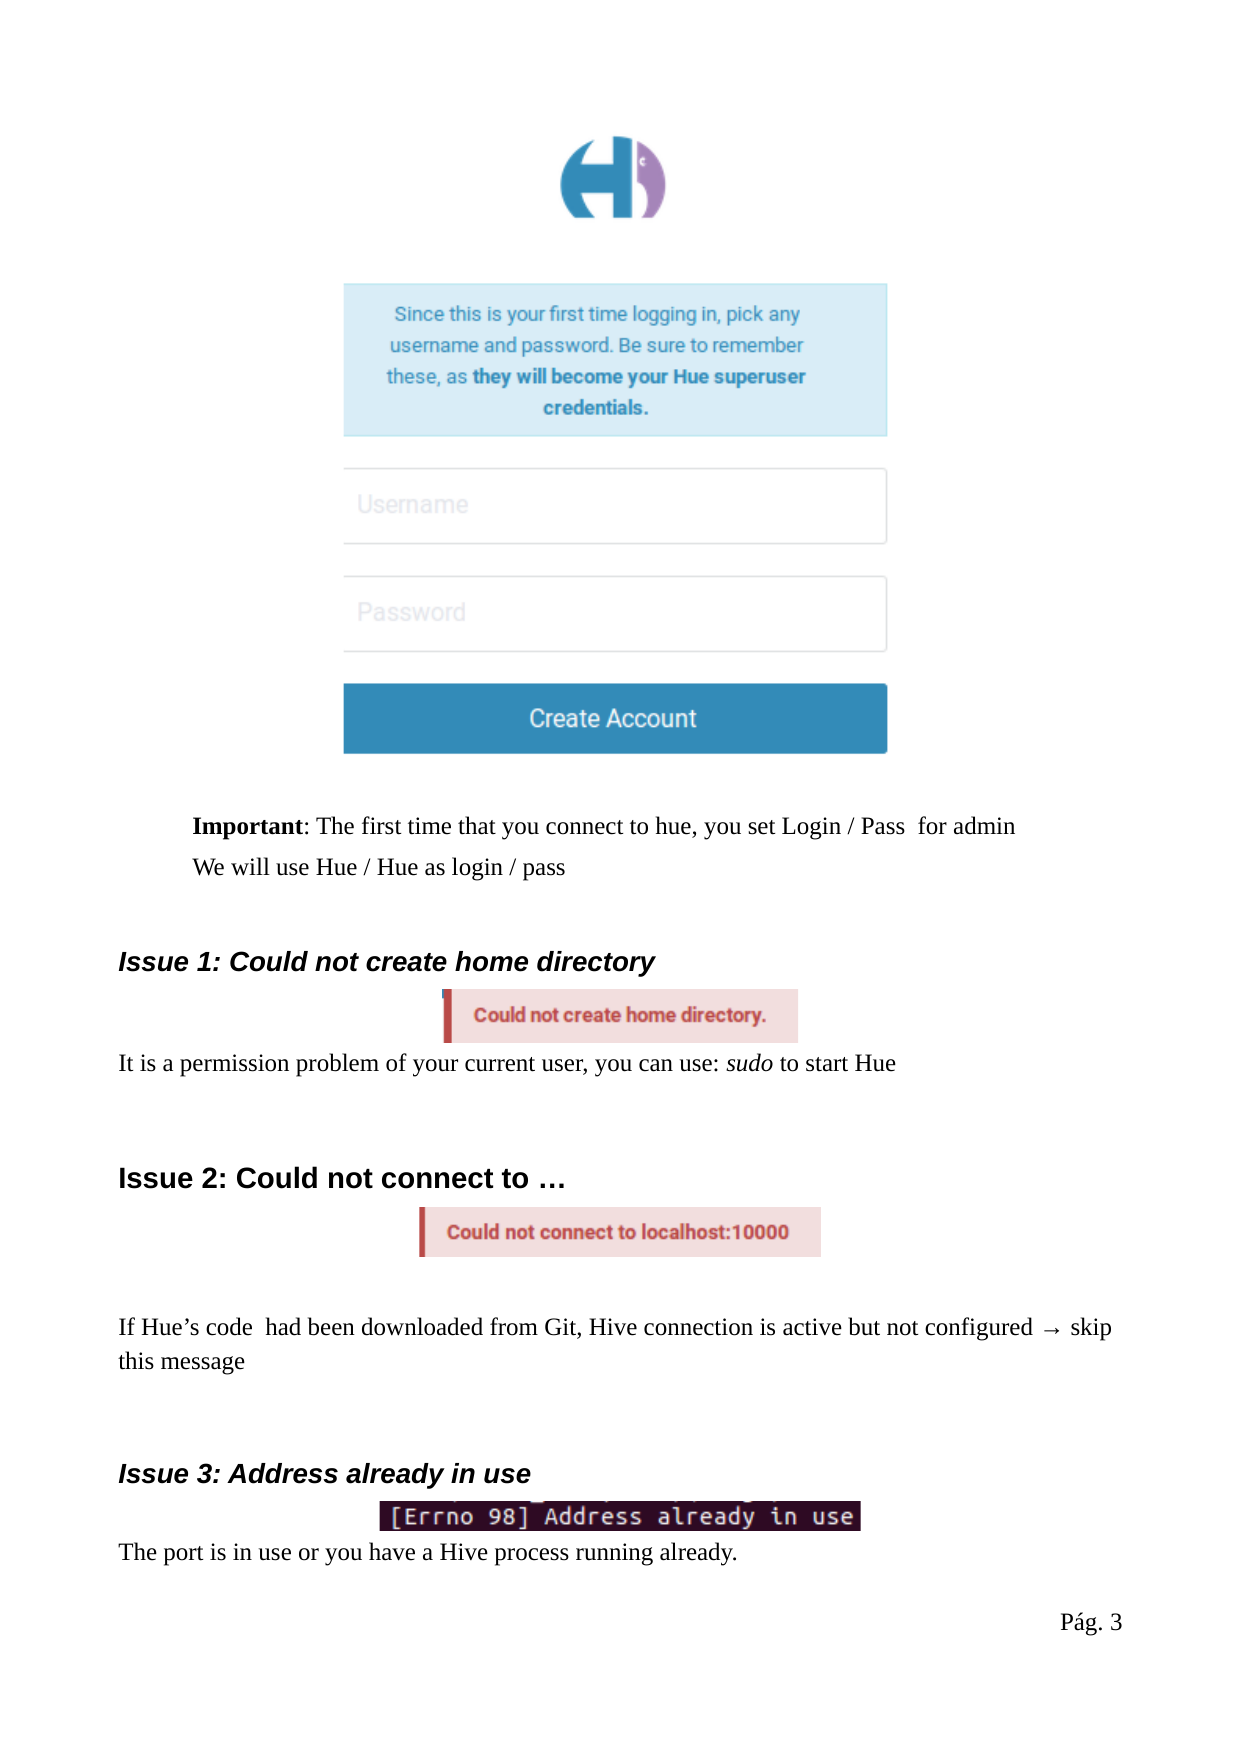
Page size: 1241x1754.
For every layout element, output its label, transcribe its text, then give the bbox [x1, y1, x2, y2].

text It is a permission problem of your current user, you can use: sudo to start Hue [118, 989, 1122, 1077]
text If Hue’s code had been downloaded from Git, Hive connection is active but not configured → skip this message [118, 1312, 1122, 1375]
picture [379, 1501, 861, 1531]
text The port is in use or you have a Hive process running already. [118, 1501, 1122, 1566]
subtitle Issue 3: Address already in use [118, 1457, 1122, 1489]
picture [442, 989, 799, 1043]
subtitle Issue 2: Could not connect to … [118, 1161, 1122, 1194]
picture [419, 1207, 821, 1257]
subtitle Issue 1: Could not create home directory [118, 945, 1122, 977]
text Important: The first time that you connect to hue, you set Login / Pass for admin [118, 811, 1122, 840]
text We will use Hue / Hue as login / pass [118, 852, 1122, 880]
picture [343, 118, 897, 765]
